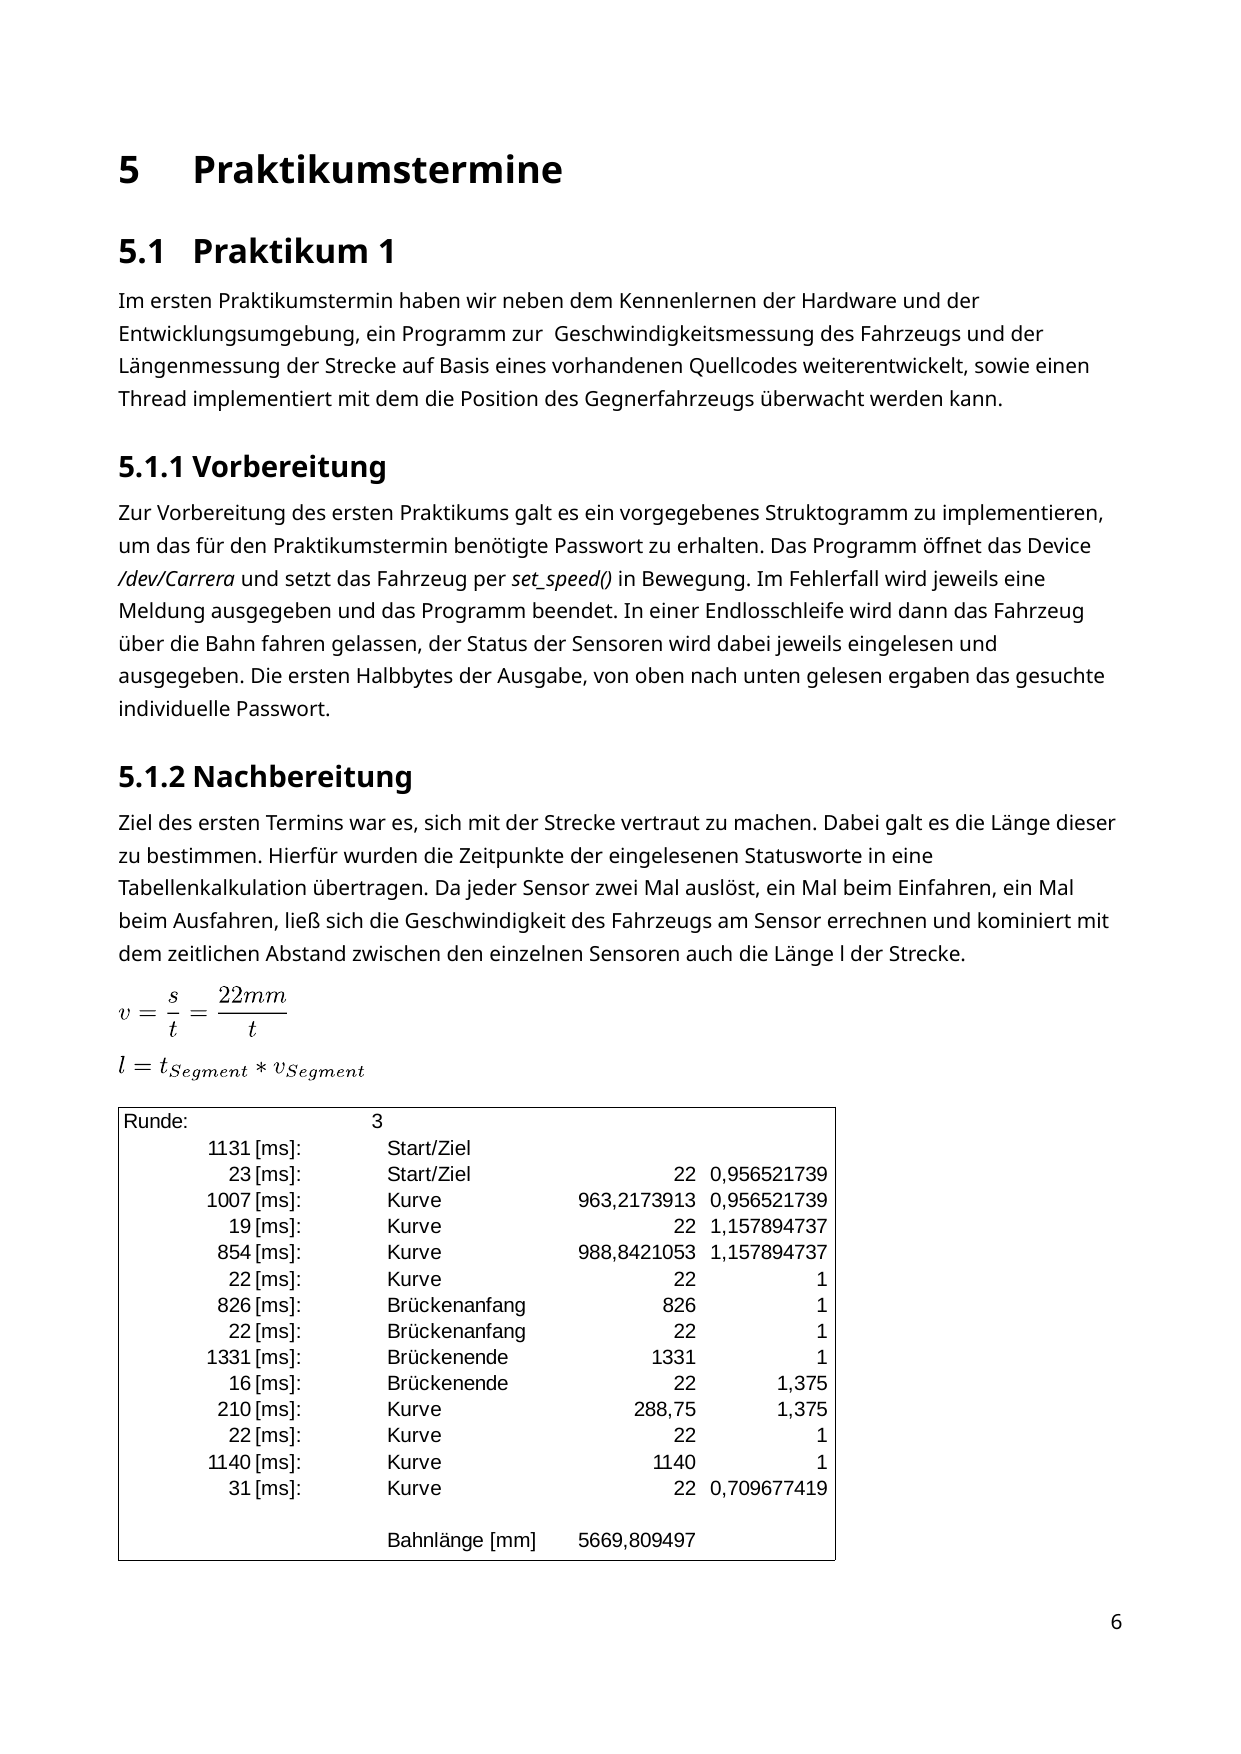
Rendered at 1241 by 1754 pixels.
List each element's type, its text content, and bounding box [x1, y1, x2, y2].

text Im ersten Praktikumstermin haben wir neben dem Kennenlernen der Hardware und der Entwicklungsumgebung, ein Programm zur Geschwindigkeitsmessung des Fahrzeugs und der Längenmessung der Strecke auf Basis eines vorhandenen Quellcodes weiterentwickelt, sowie einen Thread implementiert mit dem die Position des Gegnerfahrzeugs überwacht werden kann. [118, 286, 1122, 413]
text Ziel des ersten Termins war es, sich mit der Strecke vertraut zu machen. Dabei galt es die Länge dieser zu bestimmen. Hierfür wurden die Zeitpunkte der eingelesenen Statusworte in eine Tabellenkalkulation übertragen. Da jeder Sensor zwei Mal auslöst, ein Mal beim Einfahren, ein Mal beim Ausfahren, ließ sich die Geschwindigkeit des Fahrzeugs am Sensor errechnen und kominiert mit dem zeitlichen Abstand zwischen den einzelnen Sensoren auch die Länge l der Strecke. [118, 808, 1122, 967]
subtitle Praktikumstermine [118, 143, 1122, 195]
subtitle Praktikum 1 [118, 228, 1122, 274]
subtitle Vorbereitung [118, 446, 1122, 486]
text Zur Vorbereitung des ersten Praktikums galt es ein vorgegebenes Struktogramm zu implementieren, um das für den Praktikumstermin benötigte Passwort zu erhalten. Das Programm öffnet das Device /dev/Carrera und setzt das Fahrzeug per set_speed() in Bewegung. Im Fehlerfall wird jeweils eine Meldung ausgegeben und das Programm beendet. In einer Endlosschleife wird dann das Fahrzeug über die Bahn fahren gelassen, der Status der Sensoren wird dabei jeweils eingelesen und ausgegeben. Die ersten Halbbytes der Ausgabe, von oben nach unten gelesen ergaben das gesuchte individuelle Passwort. [118, 498, 1122, 722]
text Unseren Messungen zufolge beträgt die Streckenlänge der Brückenbahn ca. 5,67 Meter. [119, 1108, 835, 1560]
subtitle Nachbereitung [118, 756, 1122, 796]
